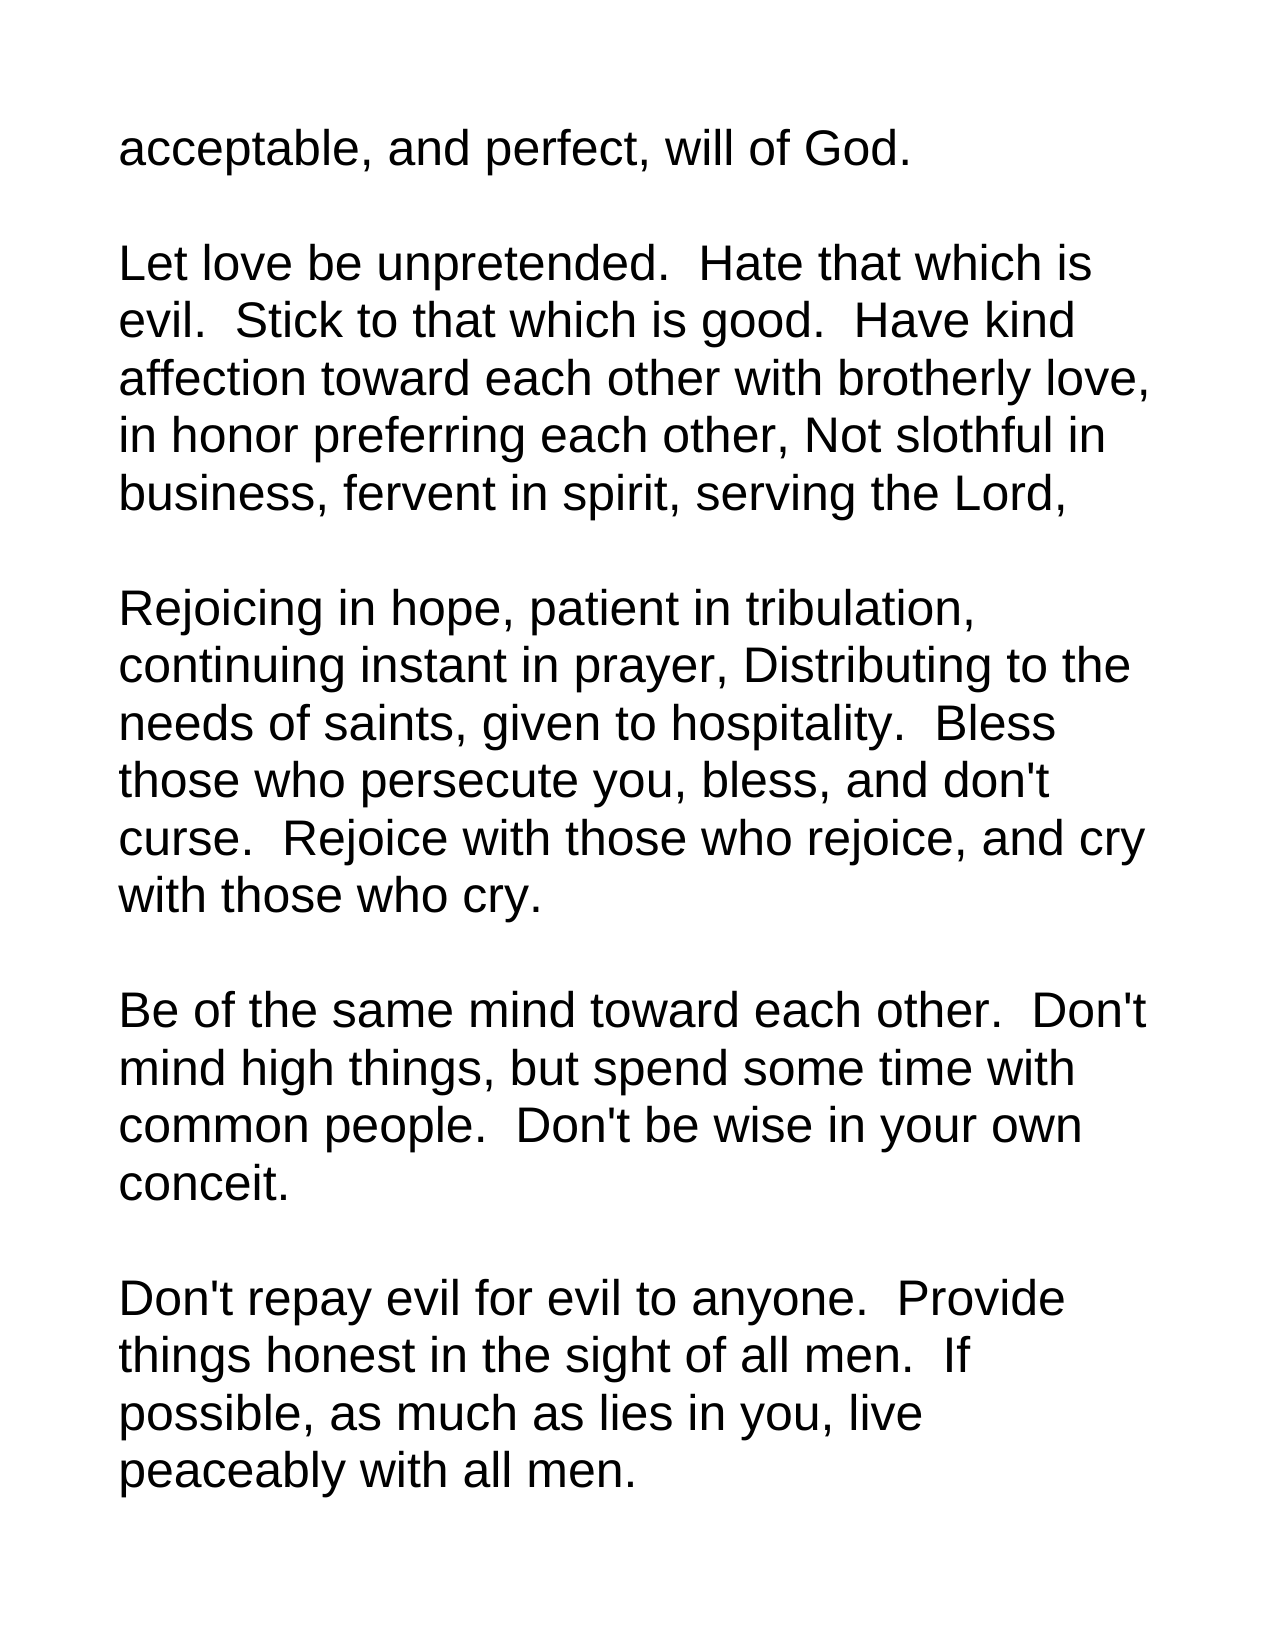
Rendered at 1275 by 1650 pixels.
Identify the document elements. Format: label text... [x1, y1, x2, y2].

text Don't repay evil for evil to anyone. Provide things honest in the sight of all men. If possible, as much as lies in you, live peaceably with all men. [118, 1268, 1157, 1498]
text acceptable, and perfect, will of God. [118, 118, 1157, 176]
text Let love be unpretended. Hate that which is evil. Stick to that which is good. Have kind affection toward each other with brotherly love, in honor preferring each other, Not slothful in business, fervent in spirit, serving the Lord, [118, 233, 1157, 521]
text Be of the same mind toward each other. Don't mind high things, but spend some time with common people. Don't be wise in your own conceit. [118, 981, 1157, 1211]
text Rejoicing in hope, patient in tribulation, continuing instant in prayer, Distributing to the needs of saints, given to hospitality. Bless those who persecute you, bless, and don't curse. Rejoice with those who rejoice, and cry with those who cry. [118, 578, 1157, 923]
